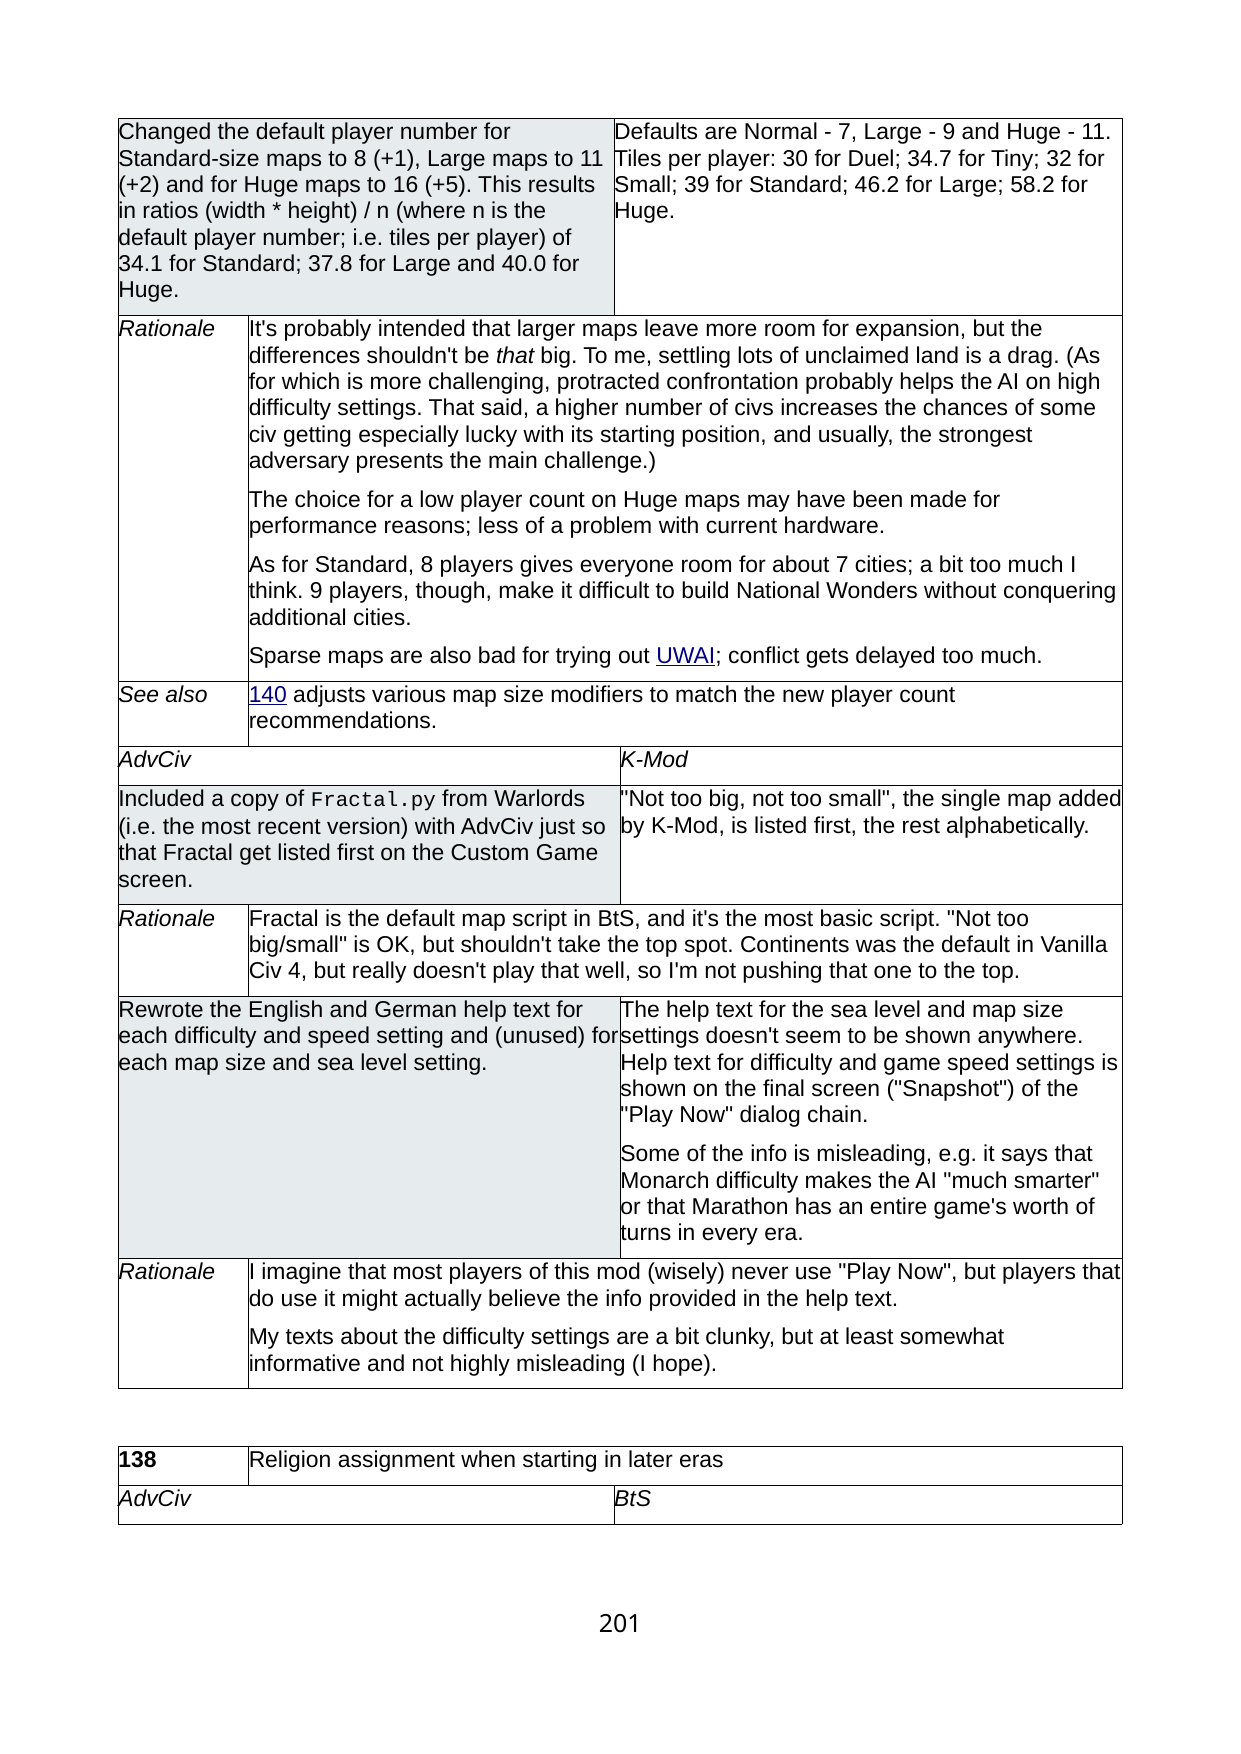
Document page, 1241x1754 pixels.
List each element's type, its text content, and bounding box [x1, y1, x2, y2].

table_cell AdvCiv [119, 747, 620, 785]
table_cell Rewrote the English and German help text for each difficulty and speed setting and (unused) for each map size and sea level setting. [119, 997, 620, 1258]
table_cell The help text for the sea level and map size settings doesn't seem to be shown anywhere. Help text for difficulty and game speed settings is shown on the final screen ("Snapshot") of the "Play Now" dialog chain. Some of the info is misleading, e.g. it says that Monarch difficulty makes the AI "much smarter" or that Marathon has an entire game's worth of turns in every era. [621, 997, 1122, 1258]
table_cell It's probably intended that larger maps leave more room for expansion, but the differences shouldn't be that big. To me, settling lots of unclaimed land is a drag. (As for which is more challenging, protracted confrontation probably helps the AI on high difficulty settings. That said, a higher number of civs increases the chances of some civ getting especially lucky with its starting position, and usually, the strongest adversary presents the main challenge.) The choice for a low player count on Huge maps may have been made for performance reasons; less of a problem with current hardware. As for Standard, 8 players gives everyone room for about 7 cities; a bit too much I think. 9 players, though, make it difficult to build National Wonders without conquering additional cities. Sparse maps are also bad for trying out UWAI; conflict gets delayed too much. [249, 316, 1122, 681]
table_cell AdvCiv [119, 1486, 614, 1524]
table_cell Included a copy of Fractal.py from Warlords (i.e. the most recent version) with AdvCiv just so that Fractal get listed first on the Custom Game screen. [119, 786, 620, 904]
table_cell See also [119, 682, 248, 746]
table_cell Rationale [119, 905, 248, 996]
table_cell K-Mod [621, 747, 1122, 785]
table_header 138 [119, 1447, 248, 1485]
table_cell "Not too big, not too small", the single map added by K-Mod, is listed first, the rest alphabetically. [621, 786, 1122, 904]
table_cell Rationale [119, 1259, 248, 1388]
table_cell BtS [615, 1486, 1122, 1524]
table_cell Changed the default player number for Standard-size maps to 8 (+1), Large maps to 11 (+2) and for Huge maps to 16 (+5). This results in ratios (width * height) / n (where n is the default player number; i.e. tiles per player) of 34.1 for Standard; 37.8 for Large and 40.0 for Huge. [119, 119, 614, 315]
table_cell 140 adjusts various map size modifiers to match the new player count recommendations. [249, 682, 1122, 746]
table_cell Defaults are Normal - 7, Large - 9 and Huge - 11. Tiles per player: 30 for Duel; 34.7 for Tiny; 32 for Small; 39 for Standard; 46.2 for Large; 58.2 for Huge. [615, 119, 1122, 315]
table_header Religion assignment when starting in later eras [249, 1447, 1122, 1485]
table_cell I imagine that most players of this mod (wisely) never use "Play Now", but players that do use it might actually believe the info provided in the help text. My texts about the difficulty settings are a bit clunky, but at least somewhat informative and not highly misleading (I hope). [249, 1259, 1122, 1388]
table_cell Fractal is the default map script in BtS, and it's the most basic script. "Not too big/small" is OK, but shouldn't take the top spot. Continents was the default in Vanilla Civ 4, but really doesn't play that well, so I'm not pushing that one to the top. [249, 905, 1122, 996]
table_cell Rationale [119, 316, 248, 681]
